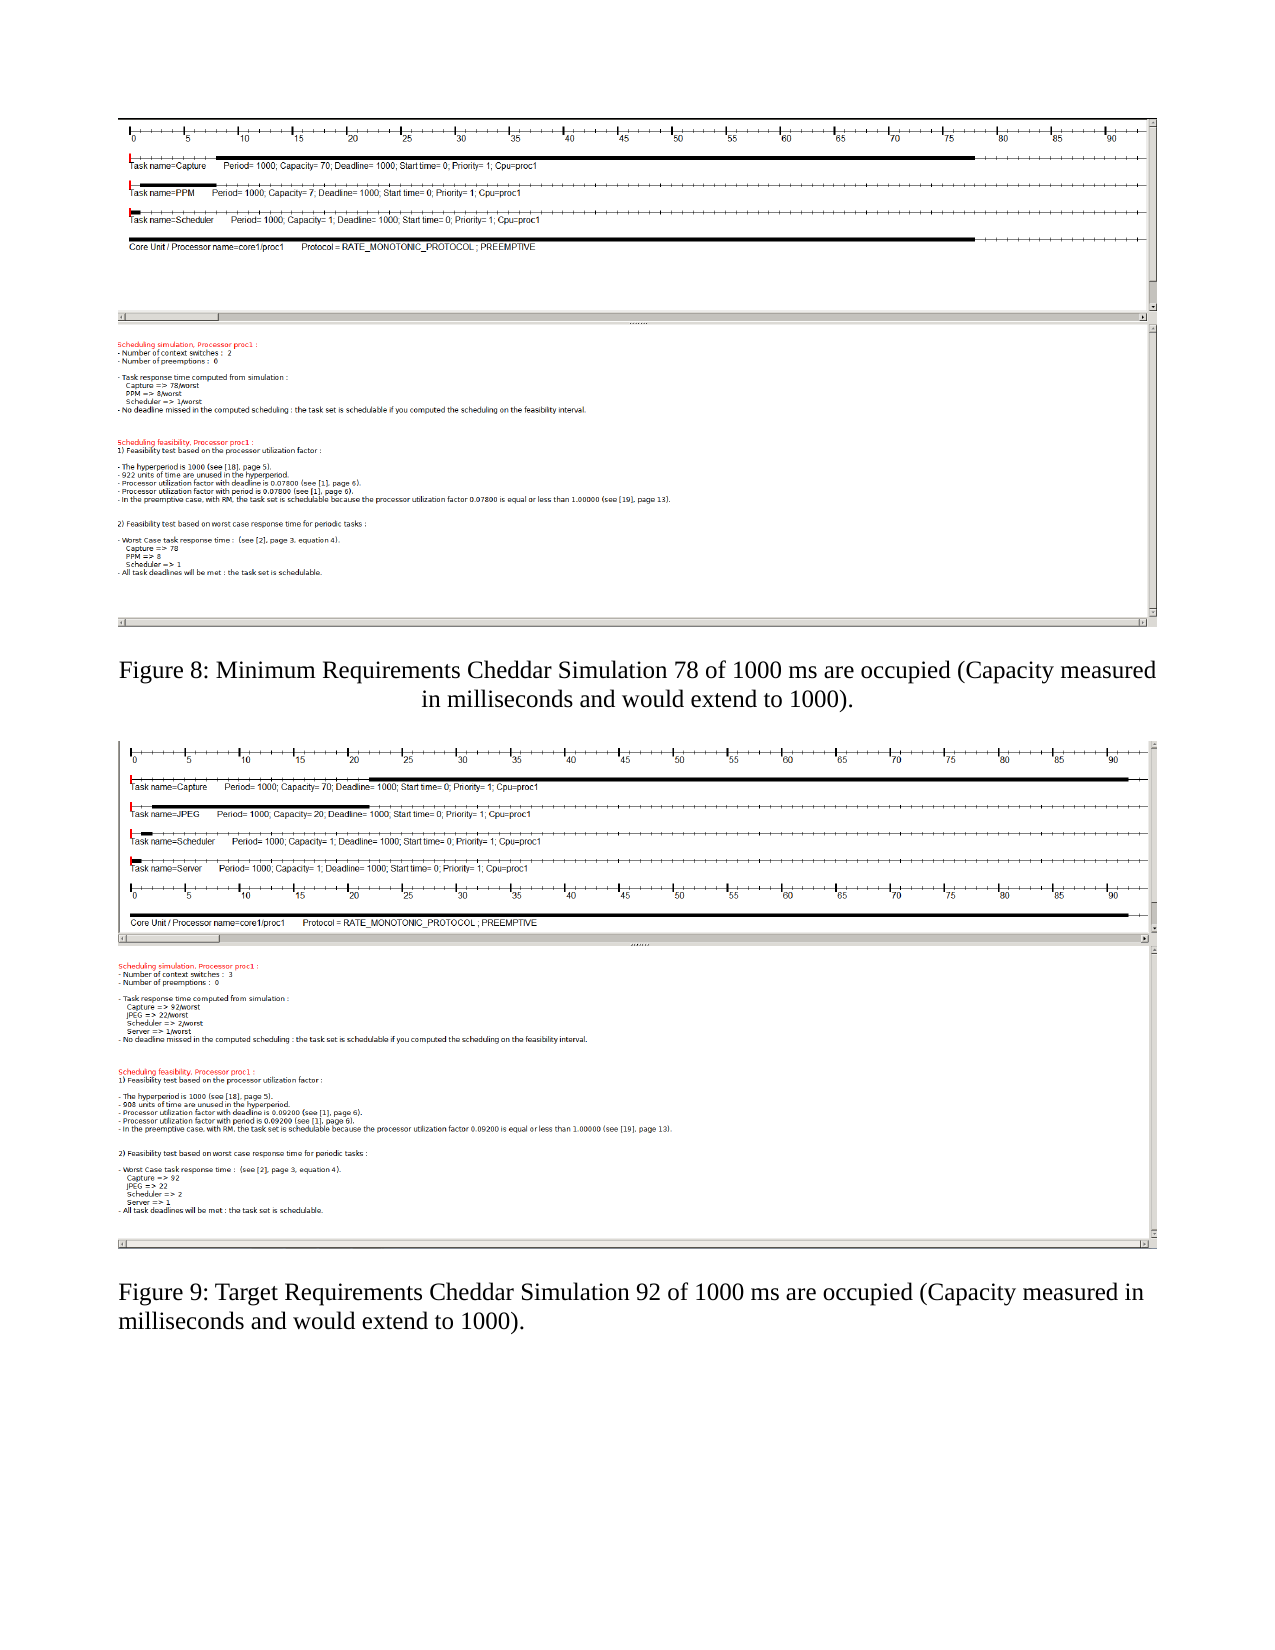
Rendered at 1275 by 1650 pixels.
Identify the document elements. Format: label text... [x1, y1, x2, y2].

text Figure 9: Target Requirements Cheddar Simulation 92 of 1000 ms are occupied (Capacity measured in milliseconds and would extend to 1000). [118, 1277, 1157, 1335]
picture [118, 118, 1157, 627]
text Figure 8: Minimum Requirements Cheddar Simulation 78 of 1000 ms are occupied (Capacity measured in milliseconds and would extend to 1000). [118, 655, 1157, 713]
picture [118, 741, 1157, 1249]
